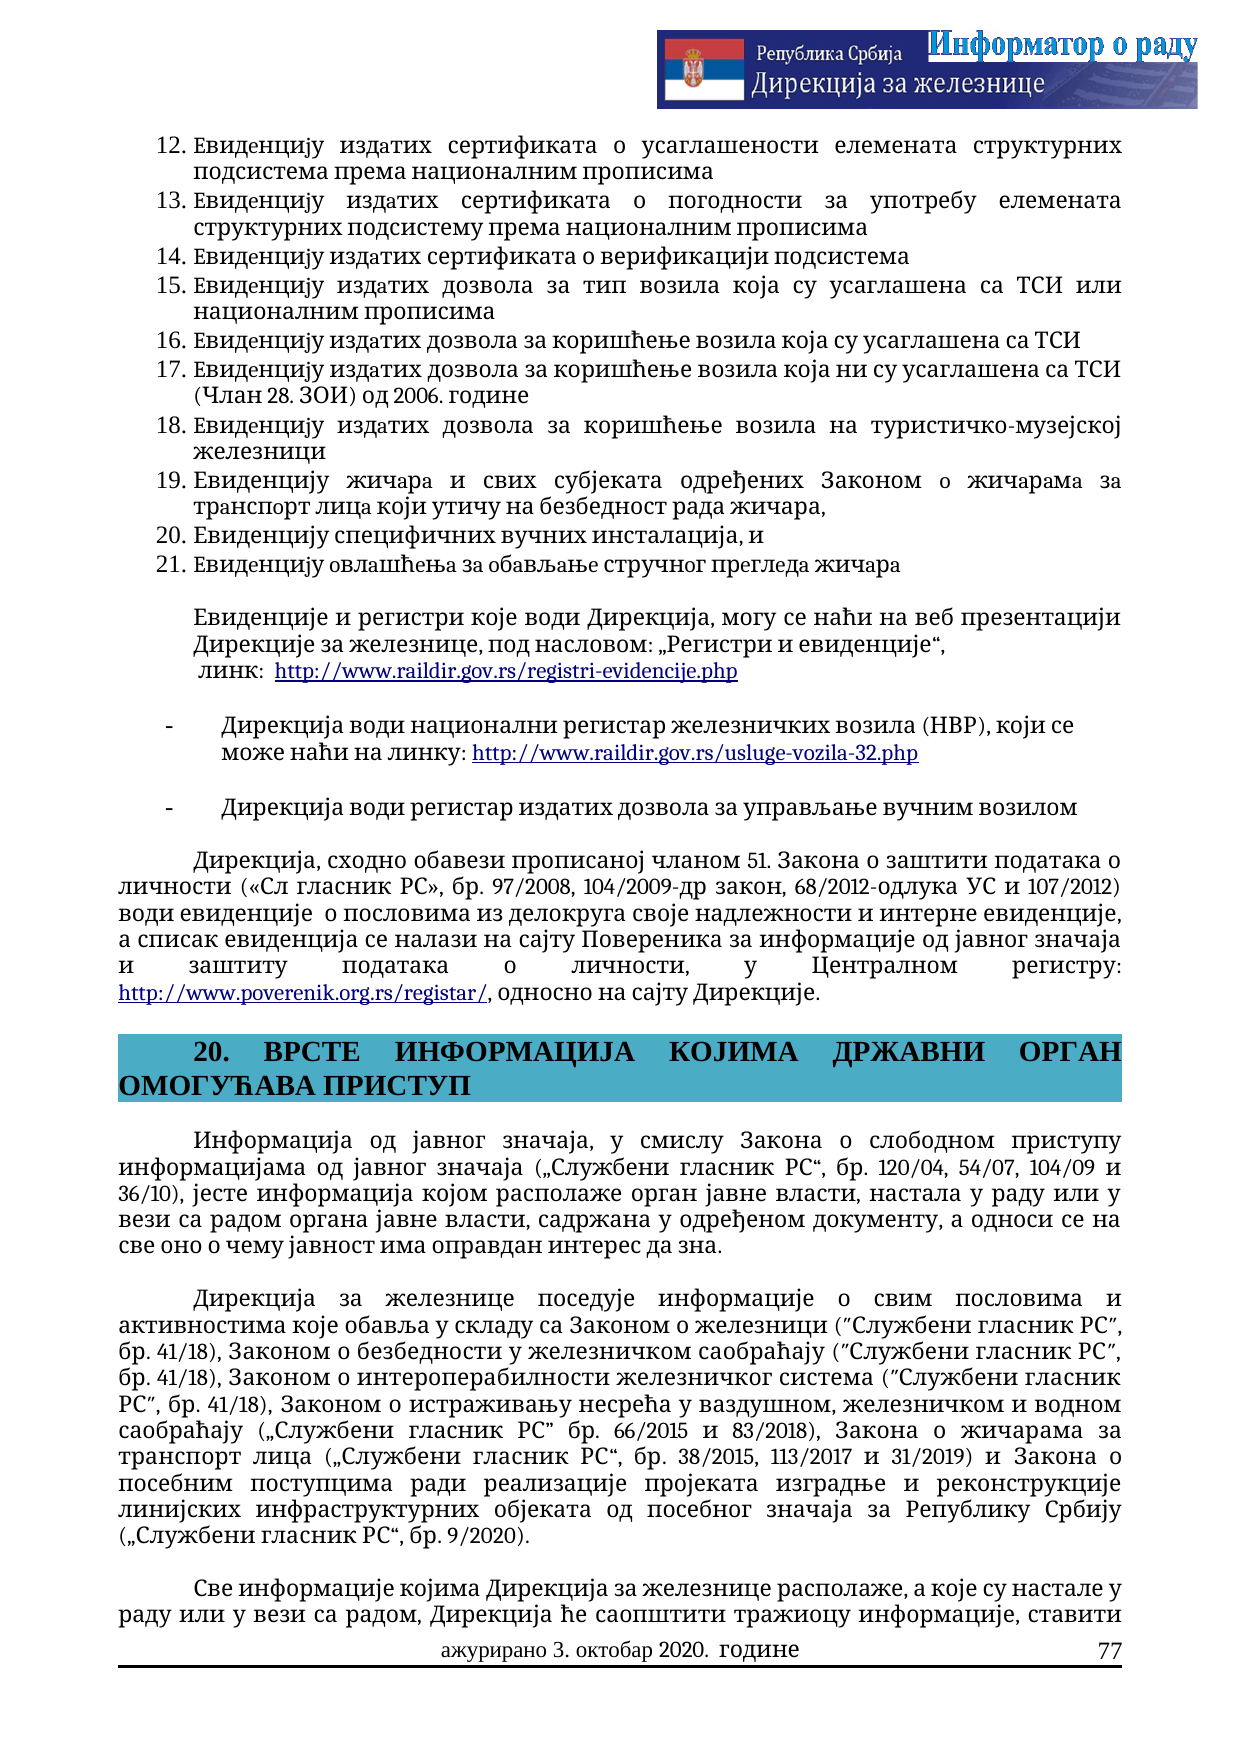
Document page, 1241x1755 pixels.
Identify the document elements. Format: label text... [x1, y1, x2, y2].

list Eвидeнциjу oвлaшћeњa зa oбaвљaњe стручнoг прeглeдa жичaрa [156, 549, 1122, 579]
list Eвидeнциjу издaтих дозвола за тип возила која су усаглашена са ТСИ или националним прописима [156, 270, 1122, 325]
list Eвидeнциjу издaтих дозвола за коришћење возила која ни су усаглашена са ТСИ (Члан 28. ЗОИ) од 2006. године [156, 354, 1122, 410]
text Дирекција, сходно обавези прописаној чланом 51. Закона о заштити података о личности («Сл гласник РС», бр. 97/2008, 104/2009-др закон, 68/2012-одлука УС и 107/2012) води евиденције о пословима из делокруга своје надлежности и интерне евиденције, а списак евиденција се налази на сајту Повереника за информације од јавног значаја и заштиту података о личности, у Централном регистру: http://www.poverenik.org.rs/registar/, односно на сајту Дирекције. [118, 848, 1122, 1006]
list Eвидeнциjу издaтих дозвола за коришћење возила на туристичко-музејској железници [156, 410, 1122, 465]
list Eвидeнциjу издaтих сертификата о погодности за употребу елемената структурних подсистему према националним прописима [156, 185, 1122, 241]
list Дирекција води регистар издатих дозвола за управљање вучним возилом [165, 792, 1122, 821]
text Дирекција за железнице поседује информације о свим пословима и активностима које обавља у складу са Законом о железници (″Службени гласник РС″, бр. 41/18), Законом о безбедности у железничком саобраћају (″Службени гласник РС″, бр. 41/18), Законом о интероперабилности железничког система (″Службени гласник РС″, бр. 41/18), Законом о истраживању несрећа у ваздушном, железничком и водном саобраћају („Службени гласник РС” бр. 66/2015 и 83/2018), Закона о жичарама за транспорт лица („Службени гласник РС“, бр. 38/2015, 113/2017 и 31/2019) и Закона о посебним поступцима ради реализације пројеката изградње и реконструкције линијских инфраструктурних објеката од посебног значаја за Републику Србију („Службени гласник РС“, бр. 9/2020). [118, 1286, 1122, 1549]
list Eвидeнциjу издaтих дозвола за коришћење возила која су усаглашена са ТСИ [156, 325, 1122, 354]
list Евиденцију жичaрa и свих субјеката одређених Законом o жичaрaмa зa трaнспoрт лицa који утичу на безбедност рада жичара, [156, 465, 1122, 521]
text Све информације којима Дирекција за железнице располаже, а које су настале у раду или у вези са радом, Дирекција ће саопштити тражиоцу информације, ставити [118, 1576, 1122, 1629]
list Дирекција води национални регистар железничких возила (НВР), који се може наћи на линку: http://www.raildir.gov.rs/usluge-vozila-32.php [165, 710, 1122, 766]
list Eвидeнциjу издaтих сертификата о усаглашености елемената структурних подсистема према националним прописима [156, 130, 1122, 185]
list Eвидeнциjу издaтих сертификата о верификацији подсистема [156, 241, 1122, 270]
subtitle 20. Врсте информација којима Државни орган омогућава приступ [118, 1034, 1122, 1102]
text Евиденције и регистри које води Дирекција, могу се наћи на веб презентацији Дирекције за железнице, под насловом: „Регистри и евиденције“, [193, 605, 1122, 658]
list Евиденцију специфичних вучних инсталација, и [156, 521, 1122, 549]
text линк: http://www.raildir.gov.rs/registri-evidencije.php [193, 658, 1122, 684]
text Информација од јавног значаја, у смислу Закона о слободном приступу информацијама од јавног значаја („Службени гласник РС“, бр. 120/04, 54/07, 104/09 и 36/10), јесте информација којом располаже орган јавне власти, настала у раду или у вези са радом органа јавне власти, садржана у одређеном документу, а односи се на све оно о чему јавност има оправдан интерес да зна. [118, 1128, 1122, 1260]
